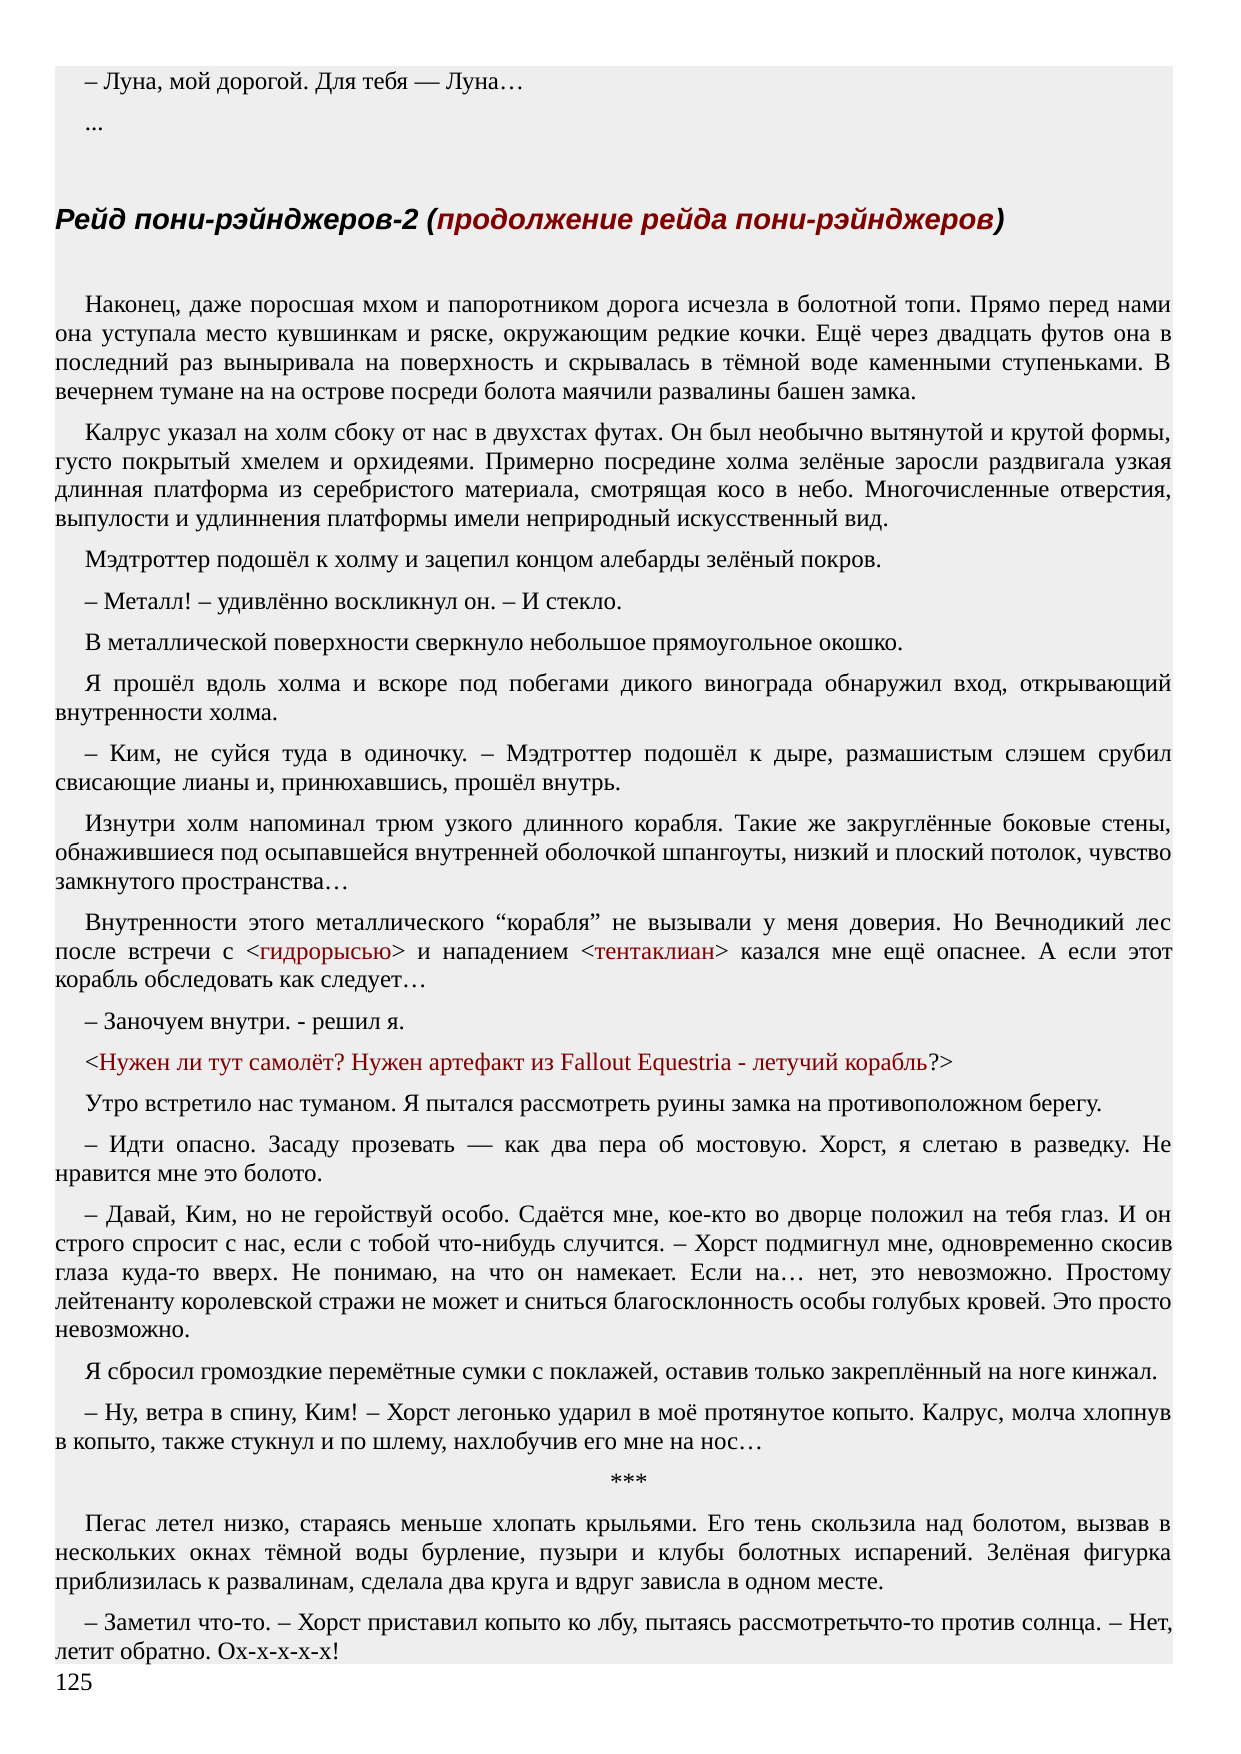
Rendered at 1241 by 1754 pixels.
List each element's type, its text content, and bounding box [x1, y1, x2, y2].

text – Ким, не суйся туда в одиночку. – Мэдтроттер подошёл к дыре, размашистым слэшем срубил свисающие лианы и, принюхавшись, прошёл внутрь. [55, 738, 1173, 796]
text – Ну, ветра в спину, Ким! – Хорст легонько ударил в моё протянутое копыто. Калрус, молча хлопнув в копыто, также стукнул и по шлему, нахлобучив его мне на нос… [55, 1397, 1173, 1454]
text Мэдтроттер подошёл к холму и зацепил концом алебарды зелёный покров. [55, 544, 1173, 573]
text <Нужен ли тут самолёт? Нужен артефакт из Fallout Equestria - летучий корабль?> [55, 1047, 1173, 1076]
text ... [55, 107, 1173, 136]
text Калрус указал на холм сбоку от нас в двухстах футах. Он был необычно вытянутой и крутой формы, густо покрытый хмелем и орхидеями. Примерно посредине холма зелёные заросли раздвигала узкая длинная платформа из серебристого материала, смотрящая косо в небо. Многочисленные отверстия, выпулости и удлиннения платформы имели неприродный искусственный вид. [55, 417, 1173, 532]
text *** [55, 1467, 1173, 1496]
text Наконец, даже поросшая мхом и папоротником дорога исчезла в болотной топи. Прямо перед нами она уступала место кувшинкам и ряске, окружающим редкие кочки. Ещё через двадцать футов она в последний раз выныривала на поверхность и скрывалась в тёмной воде каменными ступеньками. В вечернем тумане на на острове посреди болота маячили развалины башен замка. [55, 289, 1173, 404]
text – Металл! – удивлённо воскликнул он. – И стекло. [55, 586, 1173, 614]
text Пегас летел низко, стараясь меньше хлопать крыльями. Его тень скользила над болотом, вызвав в нескольких окнах тёмной воды бурление, пузыри и клубы болотных испарений. Зелёная фигурка приблизилась к развалинам, сделала два круга и вдруг зависла в одном месте. [55, 1508, 1173, 1594]
text Изнутри холм напоминал трюм узкого длинного корабля. Такие же закруглённые боковые стены, обнажившиеся под осыпавшейся внутренней оболочкой шпангоуты, низкий и плоский потолок, чувство замкнутого пространства… [55, 808, 1173, 894]
text – Луна, мой дорогой. Для тебя — Луна… [55, 66, 1173, 95]
text В металлической поверхности сверкнуло небольшое прямоугольное окошко. [55, 627, 1173, 656]
text – Идти опасно. Засаду прозевать — как два пера об мостовую. Хорст, я слетаю в разведку. Не нравится мне это болото. [55, 1129, 1173, 1187]
text Внутренности этого металлического “корабля” не вызывали у меня доверия. Но Вечнодикий лес после встречи с <гидрорысью> и нападением <тентаклиан> казался мне ещё опаснее. А если этот корабль обследовать как следует… [55, 907, 1173, 993]
text – Давай, Ким, но не геройствуй особо. Сдаётся мне, кое-кто во дворце положил на тебя глаз. И он строго спросит с нас, если с тобой что-нибудь случится. – Хорст подмигнул мне, одновременно скосив глаза куда-то вверх. Не понимаю, на что он намекает. Если на… нет, это невозможно. Простому лейтенанту королевской стражи не может и сниться благосклонность особы голубых кровей. Это просто невозможно. [55, 1199, 1173, 1343]
subtitle Рейд пони-рэйнджеров-2 (продолжение рейда пони-рэйнджеров) [55, 202, 1173, 236]
text – Заметил что-то. – Хорст приставил копыто ко лбу, пытаясь рассмотретьчто-то против солнца. – Нет, летит обратно. Ох-х-х-х-х! [55, 1607, 1173, 1664]
text Я сбросил громоздкие перемётные сумки с поклажей, оставив только закреплённый на ноге кинжал. [55, 1356, 1173, 1384]
text Утро встретило нас туманом. Я пытался рассмотреть руины замка на противоположном берегу. [55, 1088, 1173, 1117]
text – Заночуем внутри. - решил я. [55, 1006, 1173, 1034]
text Я прошёл вдоль холма и вскоре под побегами дикого винограда обнаружил вход, открывающий внутренности холма. [55, 668, 1173, 726]
